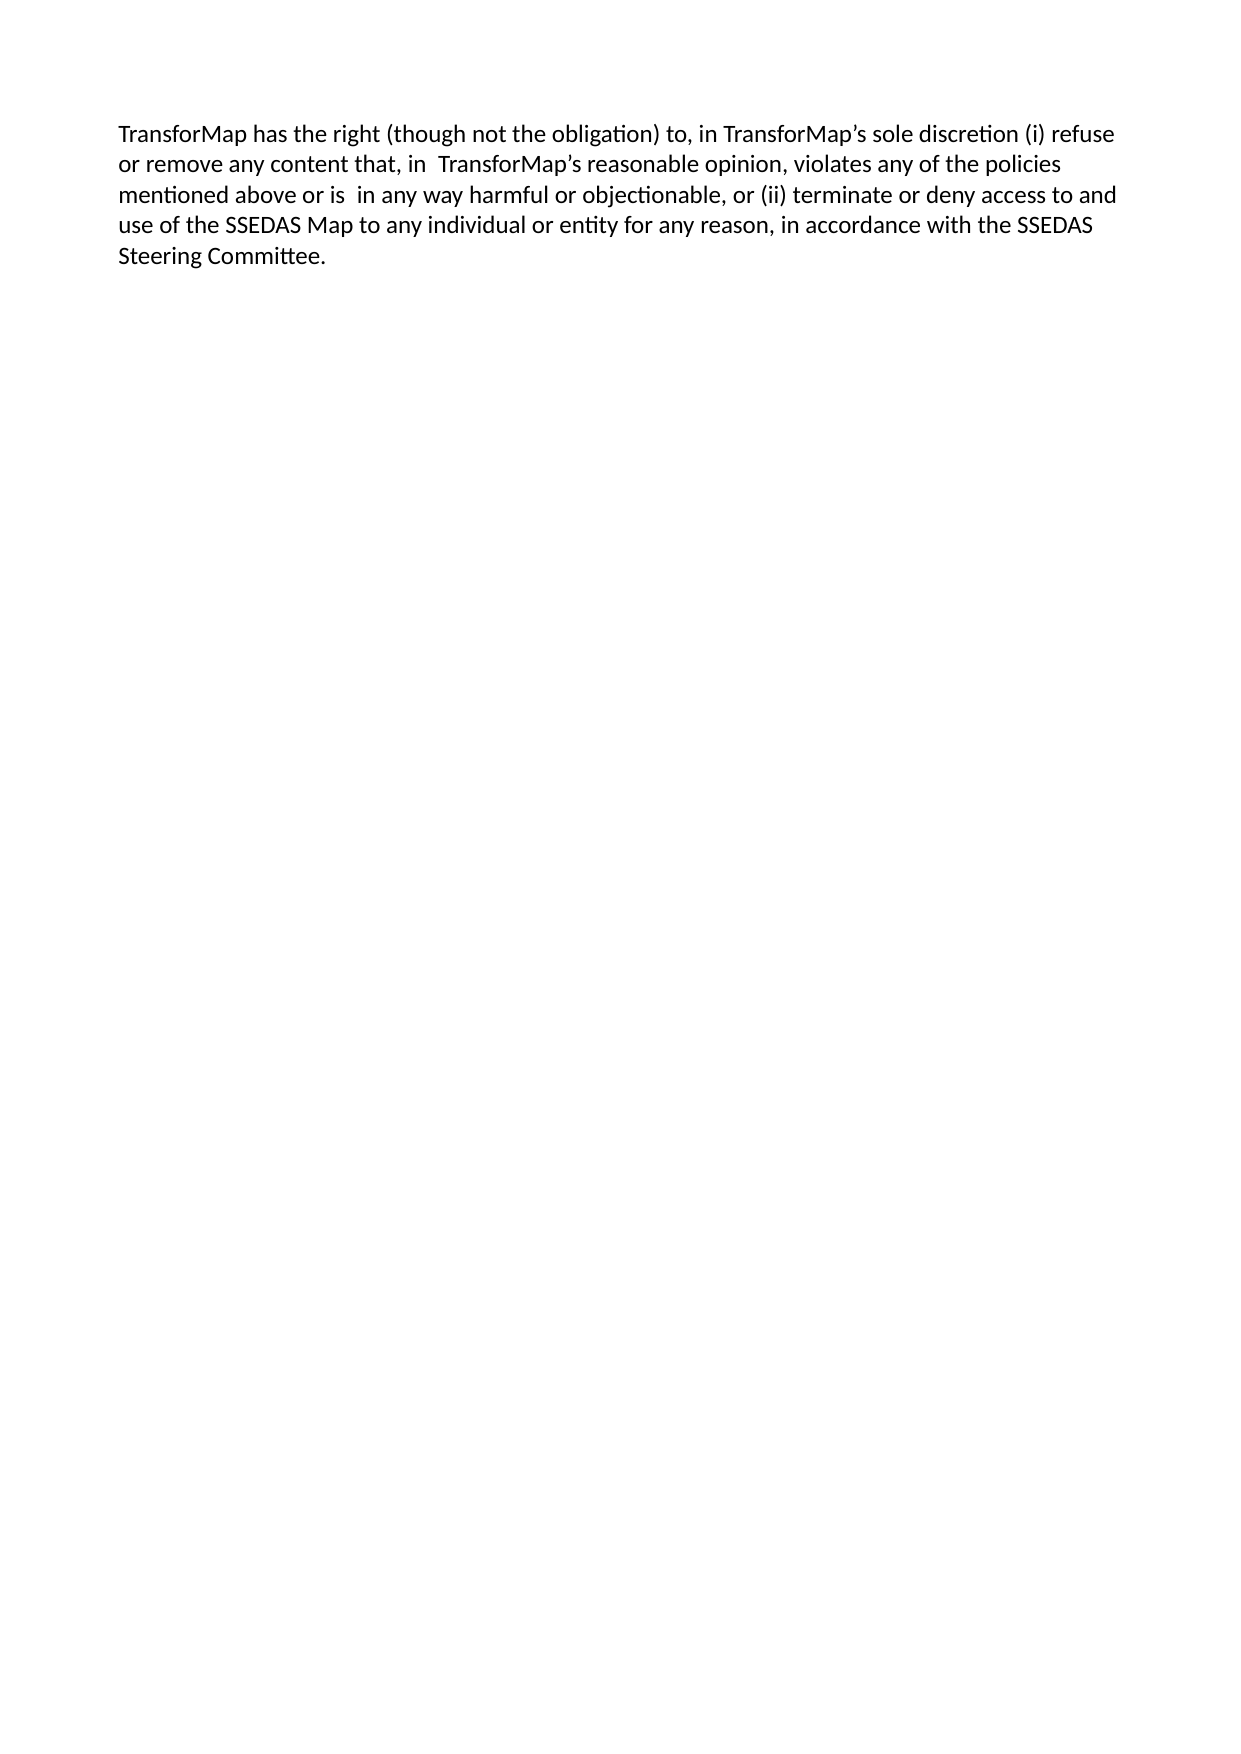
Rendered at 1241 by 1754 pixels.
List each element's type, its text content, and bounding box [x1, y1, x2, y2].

text TransforMap has the right (though not the obligation) to, in TransforMap’s sole discretion (i) refuse or remove any content that, in TransforMap’s reasonable opinion, violates any of the policies mentioned above or is in any way harmful or objectionable, or (ii) terminate or deny access to and use of the SSEDAS Map to any individual or entity for any reason, in accordance with the SSEDAS Steering Committee. [118, 118, 1122, 271]
